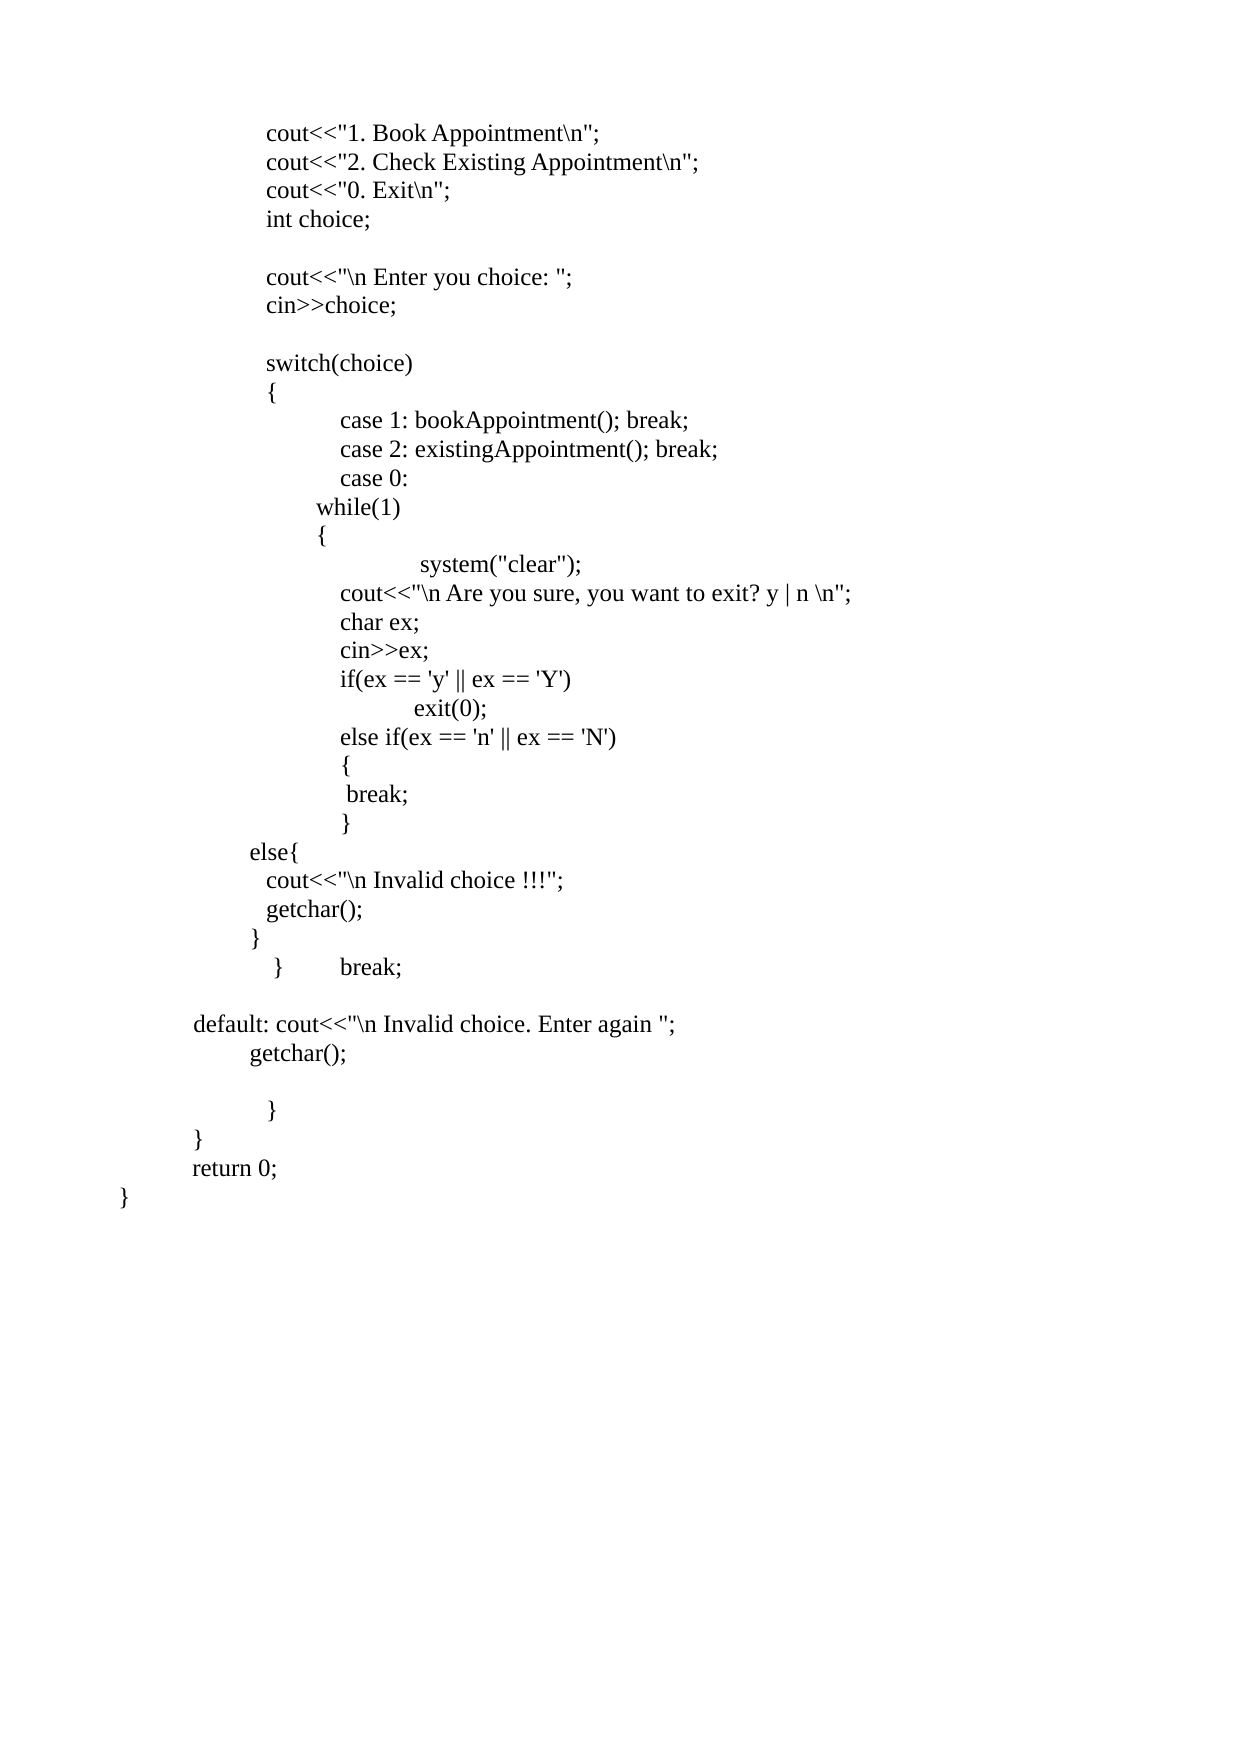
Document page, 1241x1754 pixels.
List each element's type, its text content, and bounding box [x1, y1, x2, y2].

text cout<<"2. Check Existing Appointment\n"; [118, 147, 1122, 176]
text cout<<"1. Book Appointment\n"; [118, 118, 1122, 147]
text } [118, 1096, 1122, 1124]
text if(ex == 'y' || ex == 'Y') [118, 664, 1122, 693]
text cout<<"\n Enter you choice: "; [118, 262, 1122, 291]
text } [118, 1182, 1122, 1211]
text cout<<"\n Are you sure, you want to exit? y | n \n"; [118, 578, 1122, 607]
text break; [118, 779, 1122, 808]
text switch(choice) [118, 348, 1122, 377]
text } [118, 1124, 1122, 1153]
text else if(ex == 'n' || ex == 'N') [118, 722, 1122, 751]
text system("clear"); [118, 549, 1122, 578]
text default: cout<<"\n Invalid choice. Enter again "; [118, 1009, 1122, 1038]
text { [118, 751, 1122, 779]
text } [118, 808, 1122, 837]
text } break; [118, 952, 1122, 981]
text case 0: [118, 463, 1122, 492]
text { [118, 521, 1122, 549]
text case 1: bookAppointment(); break; [118, 406, 1122, 434]
text getchar(); [118, 894, 1122, 923]
text int choice; [118, 204, 1122, 233]
text getchar(); [118, 1038, 1122, 1067]
text while(1) [118, 492, 1122, 521]
text char ex; [118, 607, 1122, 636]
text } [118, 923, 1122, 952]
text cout<<"\n Invalid choice !!!"; [118, 866, 1122, 894]
text exit(0); [118, 693, 1122, 722]
text case 2: existingAppointment(); break; [118, 434, 1122, 463]
text return 0; [118, 1153, 1122, 1182]
text cin>>ex; [118, 636, 1122, 664]
text { [118, 377, 1122, 406]
text cin>>choice; [118, 291, 1122, 319]
text else{ [118, 837, 1122, 866]
text cout<<"0. Exit\n"; [118, 176, 1122, 204]
